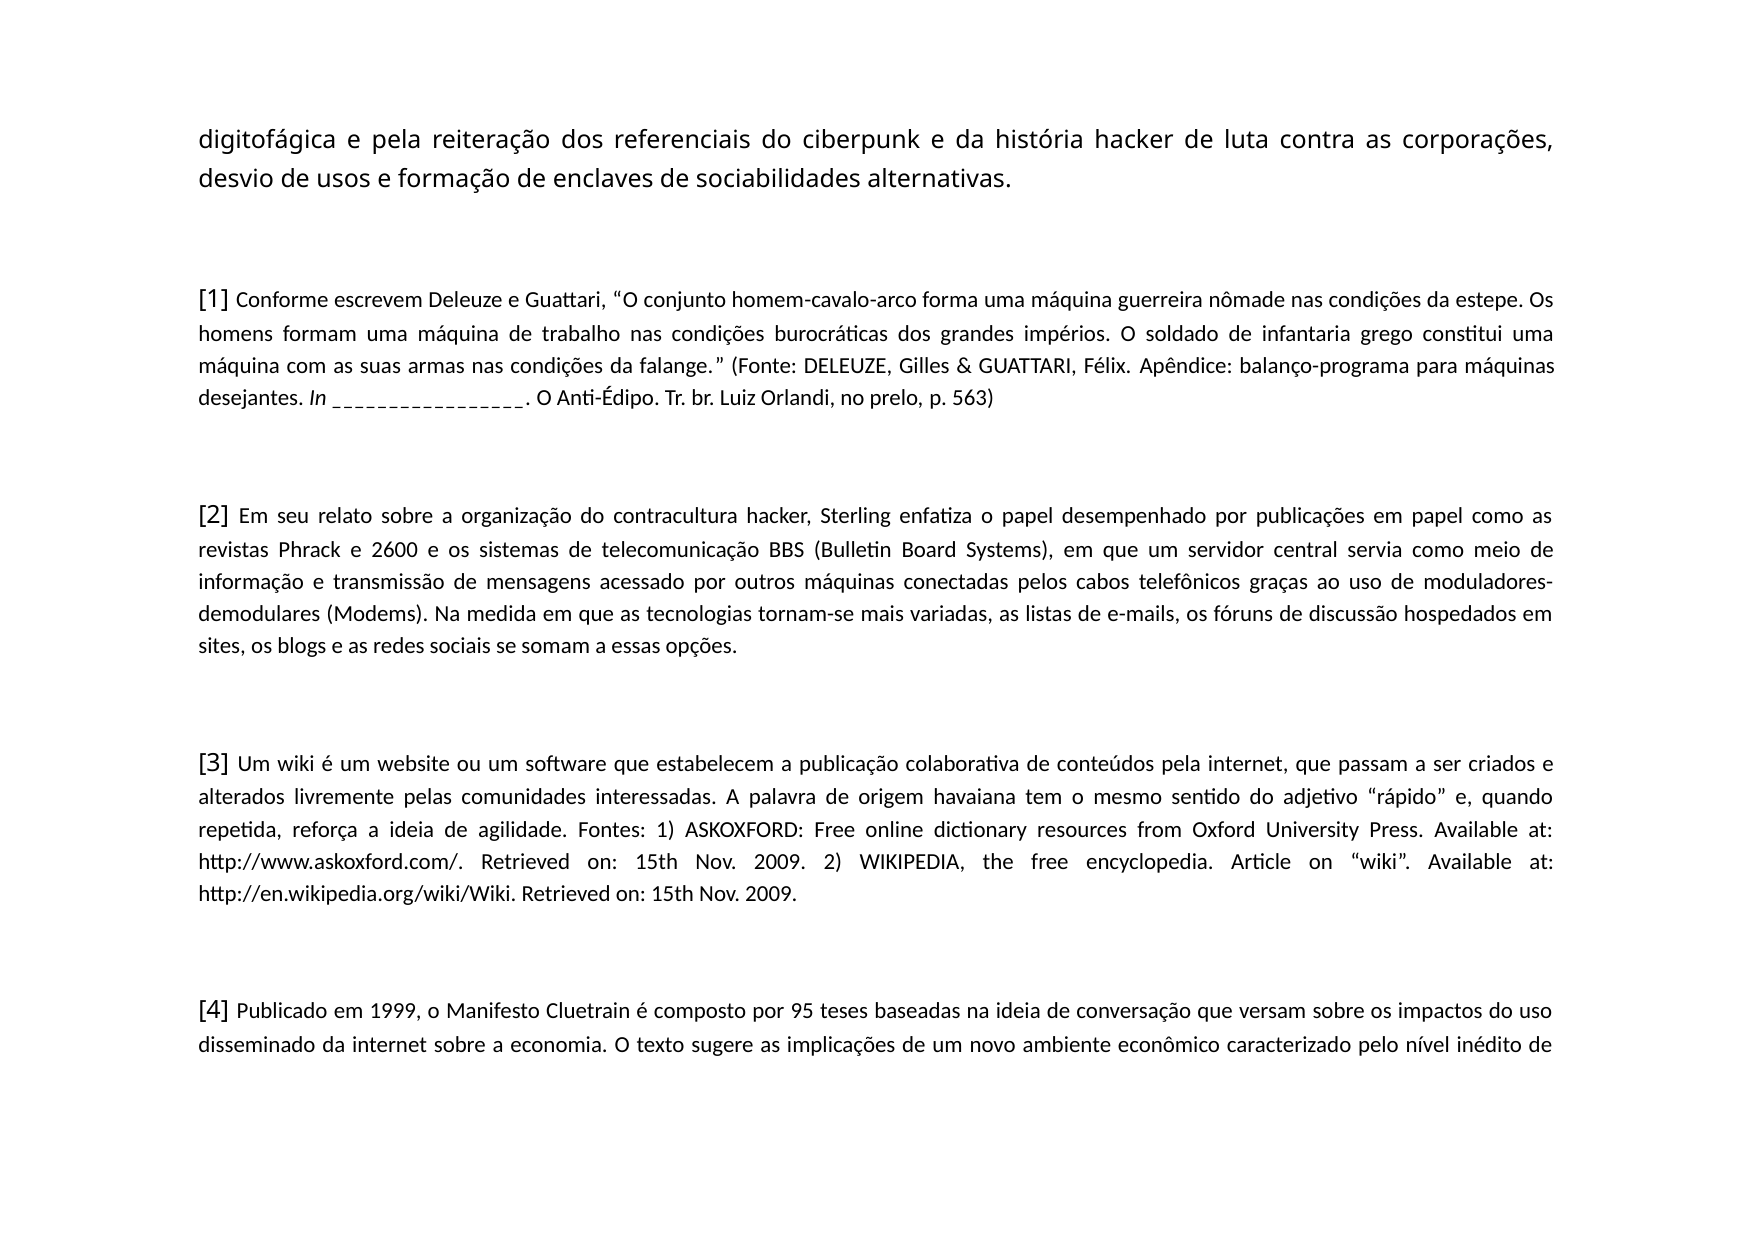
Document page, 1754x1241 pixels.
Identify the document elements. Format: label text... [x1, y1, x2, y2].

text digitofágica e pela reiteração dos referenciais do ciberpunk e da história hacker de luta contra as corporações, desvio de usos e formação de enclaves de sociabilidades alternativas. [198, 122, 1556, 195]
text [2] Em seu relato sobre a organização do contracultura hacker, Sterling enfatiza o papel desempenhado por publicações em papel como as revistas Phrack e 2600 e os sistemas de telecomunicação BBS (Bulletin Board Systems), em que um servidor central servia como meio de informação e transmissão de mensagens acessado por outros máquinas conectadas pelos cabos telefônicos graças ao uso de moduladores-demodulares (Modems). Na medida em que as tecnologias tornam-se mais variadas, as listas de e-mails, os fóruns de discussão hospedados em sites, os blogs e as redes sociais se somam a essas opções. [198, 496, 1556, 659]
text [4] Publicado em 1999, o Manifesto Cluetrain é composto por 95 teses baseadas na ideia de conversação que versam sobre os impactos do uso disseminado da internet sobre a economia. O texto sugere as implicações de um novo ambiente econômico caracterizado pelo nível inédito de [198, 992, 1556, 1058]
text [3] Um wiki é um website ou um software que estabelecem a publicação colaborativa de conteúdos pela internet, que passam a ser criados e alterados livremente pelas comunidades interessadas. A palavra de origem havaiana tem o mesmo sentido do adjetivo “rápido” e, quando repetida, reforça a ideia de agilidade. Fontes: 1) ASKOXFORD: Free online dictionary resources from Oxford University Press. Available at: http://www.askoxford.com/. Retrieved on: 15th Nov. 2009. 2) WIKIPEDIA, the free encyclopedia. Article on “wiki”. Available at: http://en.wikipedia.org/wiki/Wiki. Retrieved on: 15th Nov. 2009. [198, 744, 1556, 907]
text [1] Conforme escrevem Deleuze e Guattari, “O conjunto homem‑cavalo‑arco forma uma máquina guerreira nômade nas condições da estepe. Os homens formam uma máquina de trabalho nas condições burocráticas dos grandes impérios. O soldado de infantaria grego constitui uma máquina com as suas armas nas condições da falange.” (Fonte: DELEUZE, Gilles & GUATTARI, Félix. Apêndice: balanço-programa para máquinas desejantes. In _________________. O Anti-Édipo. Tr. br. Luiz Orlandi, no prelo, p. 563) [198, 281, 1556, 411]
